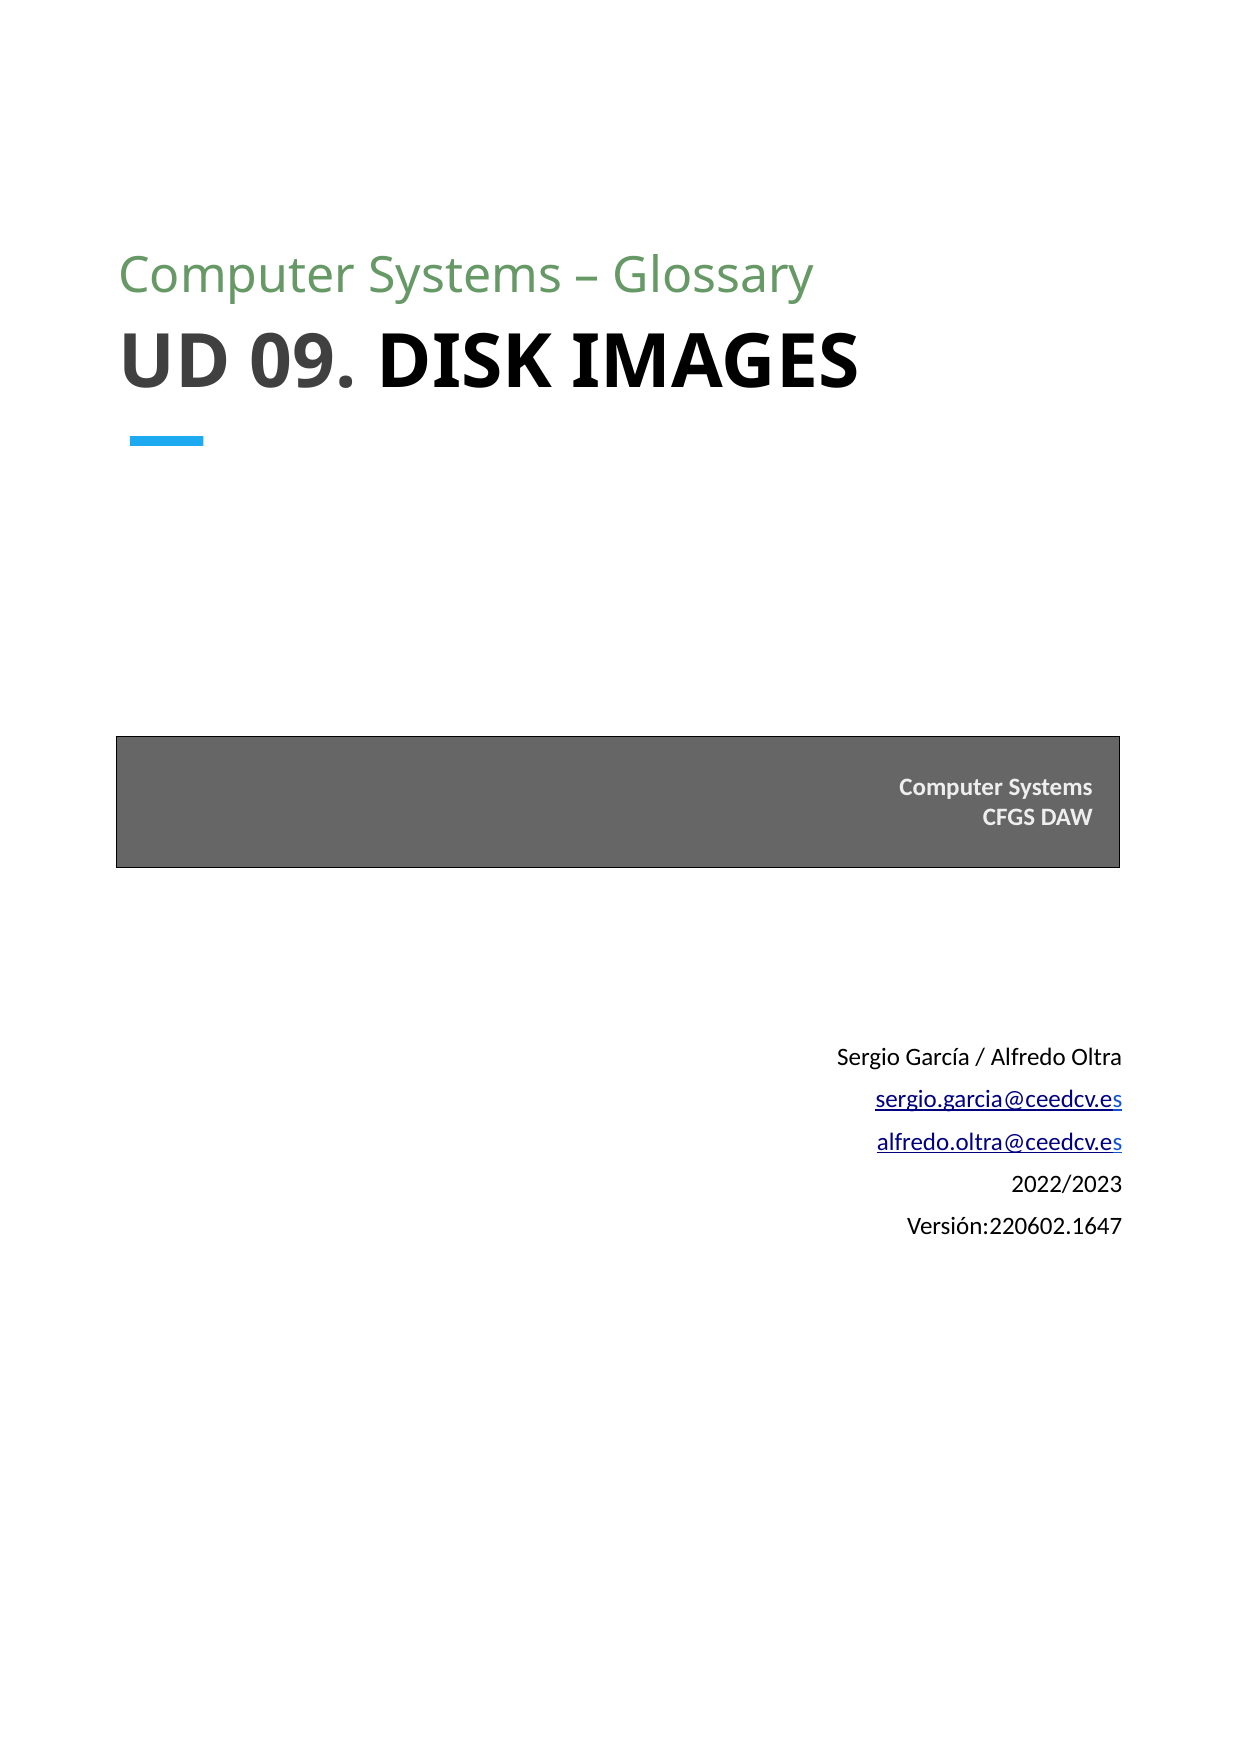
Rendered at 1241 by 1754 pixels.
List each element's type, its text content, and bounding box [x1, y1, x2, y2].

text alfredo.oltra@ceedcv.es [231, 1126, 1122, 1156]
text sergio.garcia@ceedcv.es [231, 1083, 1122, 1114]
text CFGS DAW [119, 801, 1092, 832]
text Computer Systems [119, 771, 1092, 801]
text Sergio García / Alfredo Oltra [231, 1041, 1122, 1071]
text 2022/2023 [118, 1168, 1122, 1199]
text Computer Systems – Glossary UD 09. Disk Images [118, 239, 1122, 409]
text Versión:220602.1647 [118, 1211, 1122, 1241]
picture [129, 436, 204, 446]
